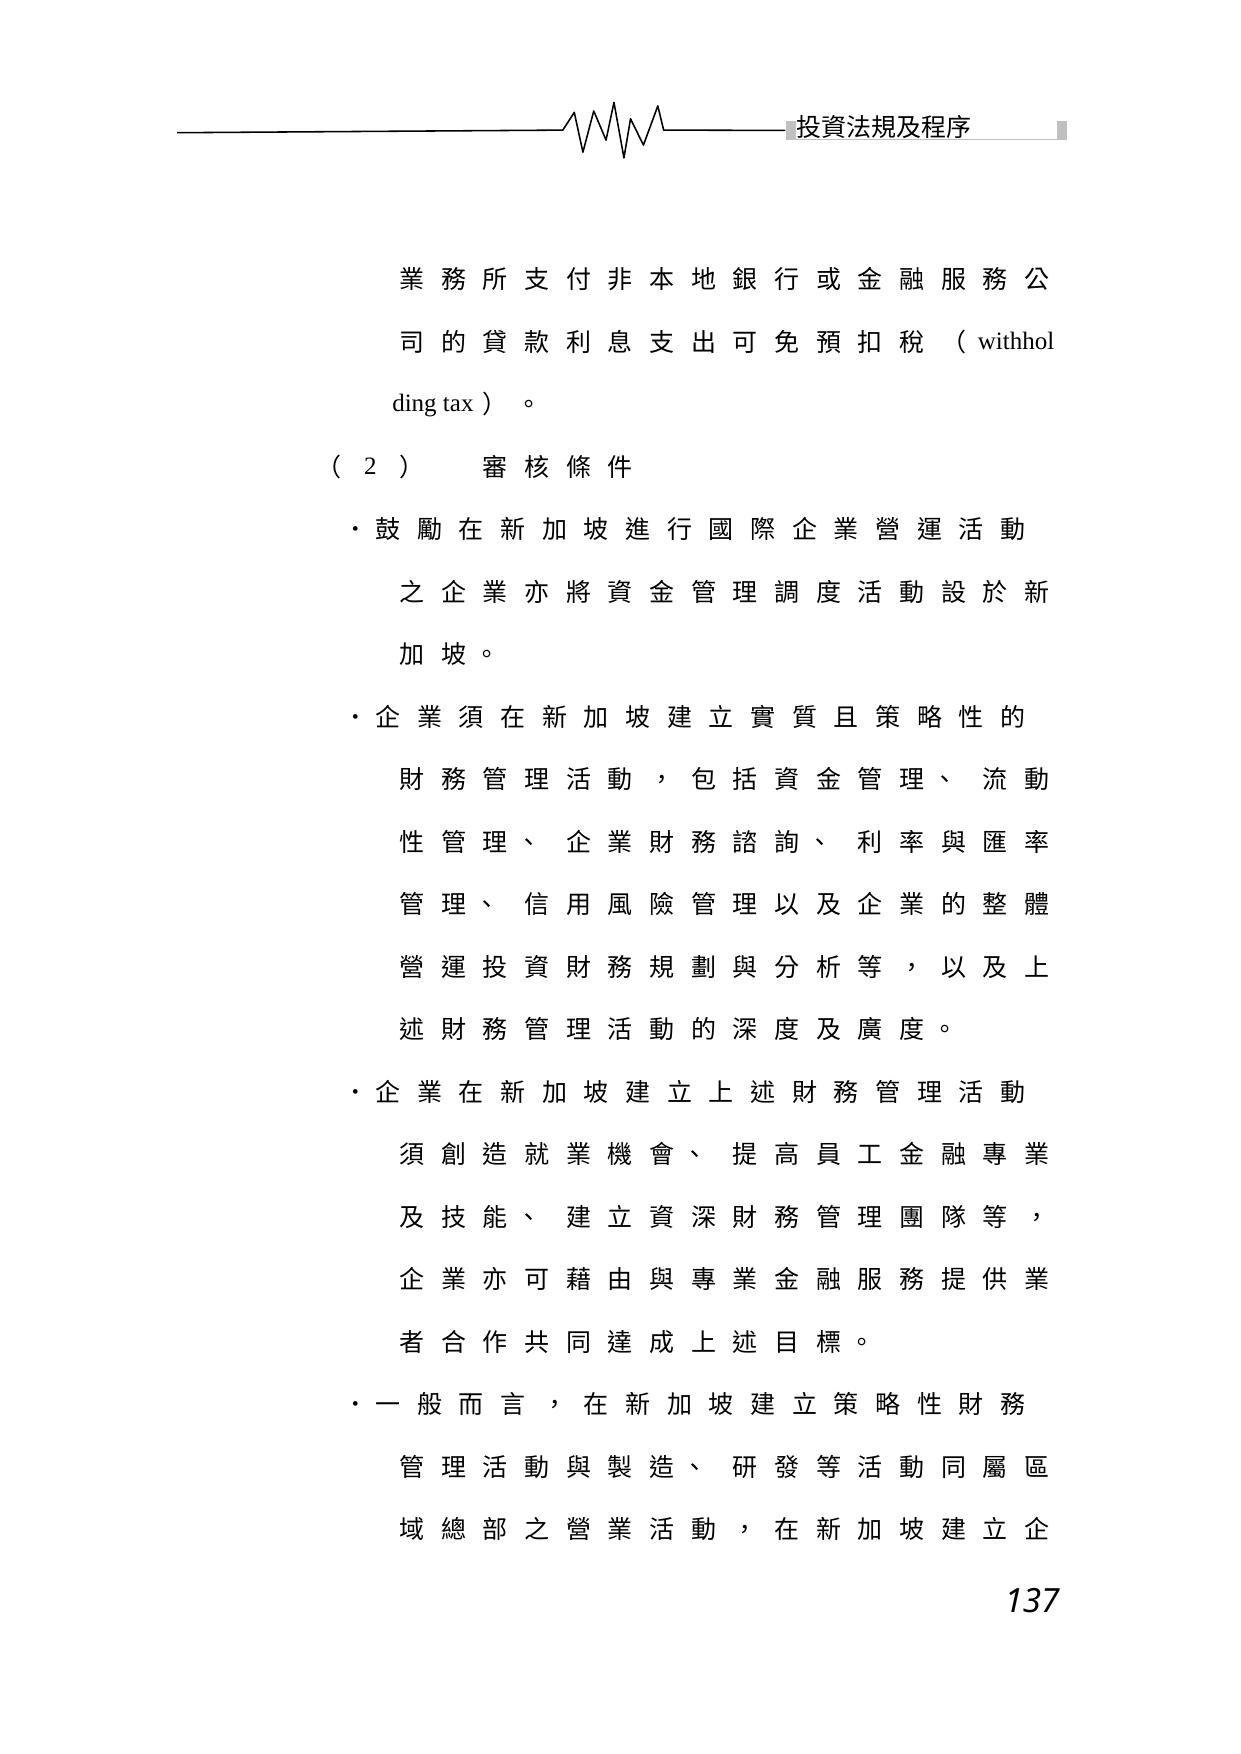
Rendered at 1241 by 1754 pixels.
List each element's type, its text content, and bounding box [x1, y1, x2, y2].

text （2） 審核條件 [306, 424, 1058, 486]
text 業務所支付非本地銀行或金融服務公司的貸款利息支出可免預扣稅（withholding tax）。 [306, 236, 1058, 424]
text ˙ 企業須在新加坡建立實質且策略性的財務管理活動，包括資金管理、流動性管理、企業財務諮詢、利率與匯率管理、信用風險管理以及企業的整體營運投資財務規劃與分析等，以及上述財務管理活動的深度及廣度。 [330, 674, 1058, 1049]
text ˙ 一般而言，在新加坡建立策略性財務管理活動與製造、研發等活動同屬區域總部之營業活動，在新加坡建立企 [330, 1361, 1058, 1549]
text ˙ 企業在新加坡建立上述財務管理活動須創造就業機會、提高員工金融專業及技能、建立資深財務管理團隊等，企業亦可藉由與專業金融服務提供業者合作共同達成上述目標。 [330, 1049, 1058, 1361]
text ˙ 鼓勵在新加坡進行國際企業營運活動之企業亦將資金管理調度活動設於新加坡。 [330, 486, 1058, 674]
